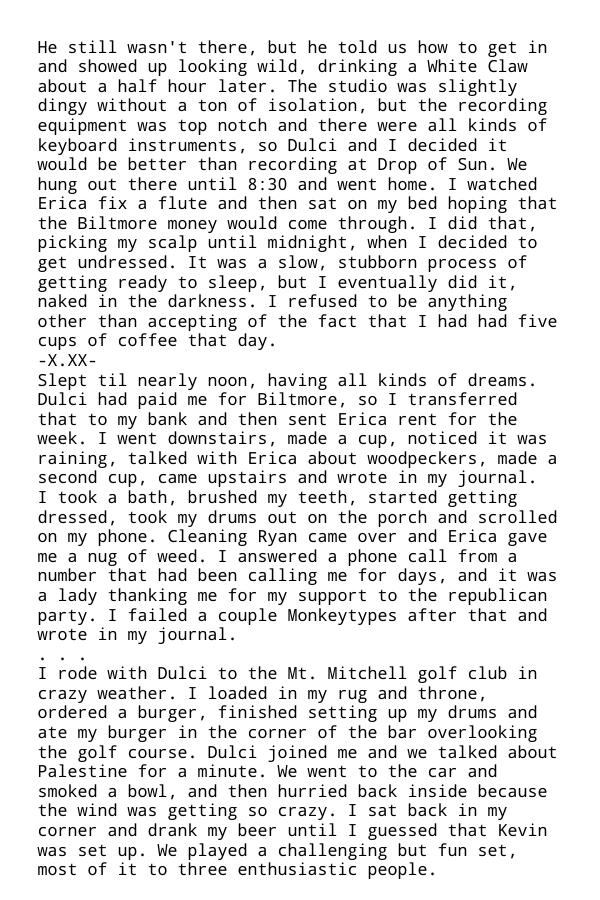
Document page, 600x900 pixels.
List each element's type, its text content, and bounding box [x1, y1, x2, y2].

text -X.XX- [37, 351, 562, 370]
text I rode with Dulci to the Mt. Mitchell golf club in crazy weather. I loaded in my rug and throne, ordered a burger, finished setting up my drums and ate my burger in the corner of the bar overlooking the golf course. Dulci joined me and we talked about Palestine for a minute. We went to the car and smoked a bowl, and then hurried back inside because the wind was getting so crazy. I sat back in my corner and drank my beer until I guessed that Kevin was set up. We played a challenging but fun set, most of it to three enthusiastic people. [37, 664, 562, 879]
text I took a bath, brushed my teeth, started getting dressed, took my drums out on the porch and scrolled on my phone. Cleaning Ryan came over and Erica gave me a nug of weed. I answered a phone call from a number that had been calling me for days, and it was a lady thanking me for my support to the republican party. I failed a couple Monkeytypes after that and wrote in my journal. [37, 488, 562, 644]
text He still wasn't there, but he told us how to get in and showed up looking wild, drinking a White Claw about a half hour later. The studio was slightly dingy without a ton of isolation, but the recording equipment was top notch and there were all kinds of keyboard instruments, so Dulci and I decided it would be better than recording at Drop of Sun. We hung out there until 8:30 and went home. I watched Erica fix a flute and then sat on my bed hoping that the Biltmore money would come through. I did that, picking my scalp until midnight, when I decided to get undressed. It was a slow, stubborn process of getting ready to sleep, but I eventually did it, naked in the darkness. I refused to be anything other than accepting of the fact that I had had five cups of coffee that day. [37, 37, 562, 351]
text . . . [37, 644, 562, 664]
text Slept til nearly noon, having all kinds of dreams. Dulci had paid me for Biltmore, so I transferred that to my bank and then sent Erica rent for the week. I went downstairs, made a cup, noticed it was raining, talked with Erica about woodpeckers, made a second cup, came upstairs and wrote in my journal. [37, 370, 562, 488]
